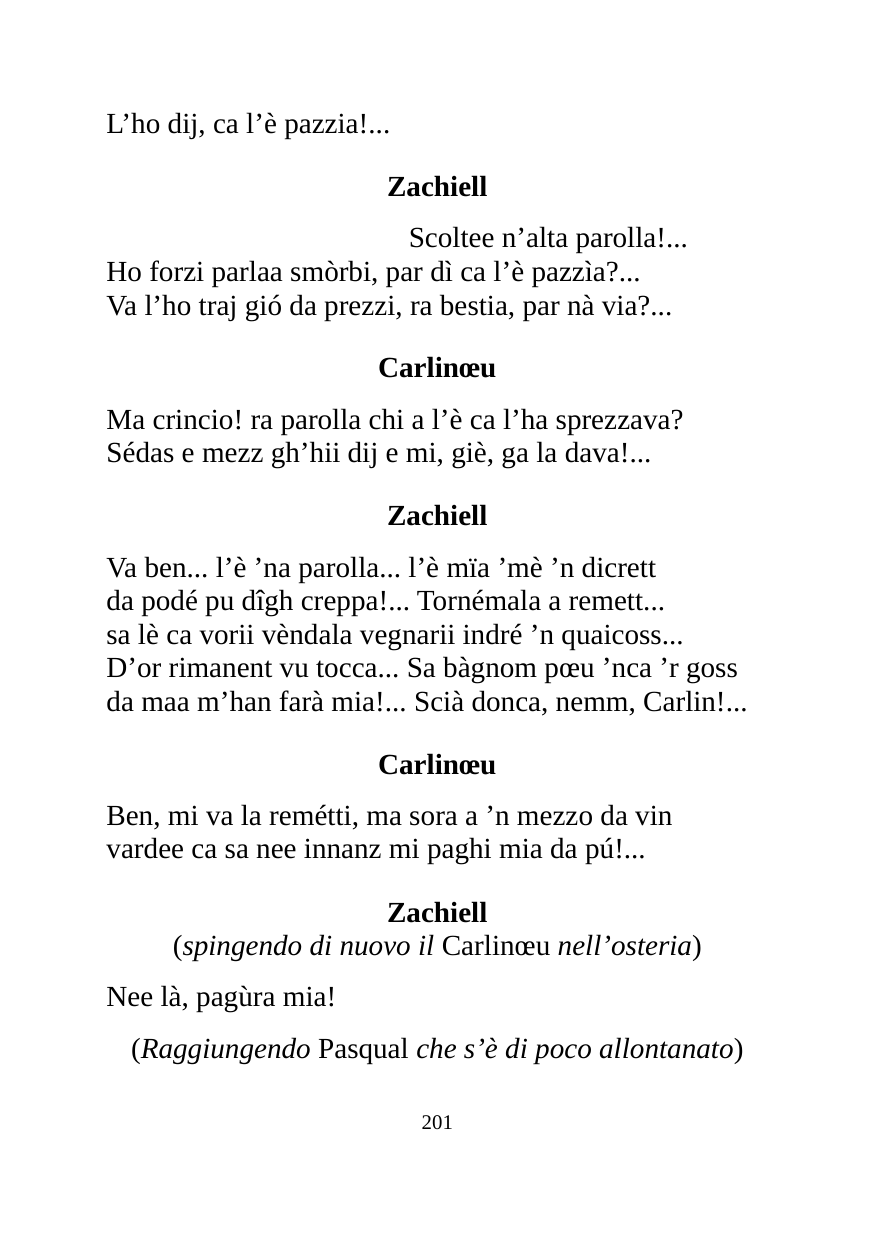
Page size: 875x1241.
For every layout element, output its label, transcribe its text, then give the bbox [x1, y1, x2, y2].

text Ben, mi va la remétti, ma sora a ’n mezzo da vin [106, 798, 768, 832]
text L’ho dij, ca l’è pazzia!... [106, 106, 768, 140]
text Carlinœu [106, 747, 768, 780]
text da maa m’han farà mia!... Scià donca, nemm, Carlin!... [106, 684, 768, 717]
text Va l’ho traj gió da prezzi, ra bestia, par nà via?... [106, 288, 768, 321]
text Ho forzi parlaa smòrbi, par dì ca l’è pazzìa?... [106, 254, 768, 288]
text Zachiell (spingendo di nuovo il Carlinœu nell’osteria) [106, 895, 768, 962]
text D’or rimanent vu tocca... Sa bàgnom pœu ’nca ’r goss [106, 650, 768, 684]
text Scoltee n’alta parolla!... [106, 221, 768, 254]
text vardee ca sa nee innanz mi paghi mia da pú!... [106, 832, 768, 865]
text (Raggiungendo Pasqual che s’è di poco allontanato) [106, 1031, 768, 1064]
text Ma crincio! ra parolla chi a l’è ca l’ha sprezzava? [106, 402, 768, 435]
text Nee là, pagùra mia! [106, 979, 768, 1013]
text Sédas e mezz gh’hii dij e mi, giè, ga la dava!... [106, 435, 768, 469]
text Zachiell [106, 498, 768, 532]
text Va ben... l’è ’na parolla... l’è mïa ’mè ’n dicrett [106, 550, 768, 583]
text sa lè ca vorii vèndala vegnarii indré ’n quaicoss... [106, 617, 768, 650]
text Carlinœu [106, 351, 768, 384]
text Zachiell [106, 169, 768, 203]
text da podé pu dîgh creppa!... Tornémala a remett... [106, 583, 768, 617]
